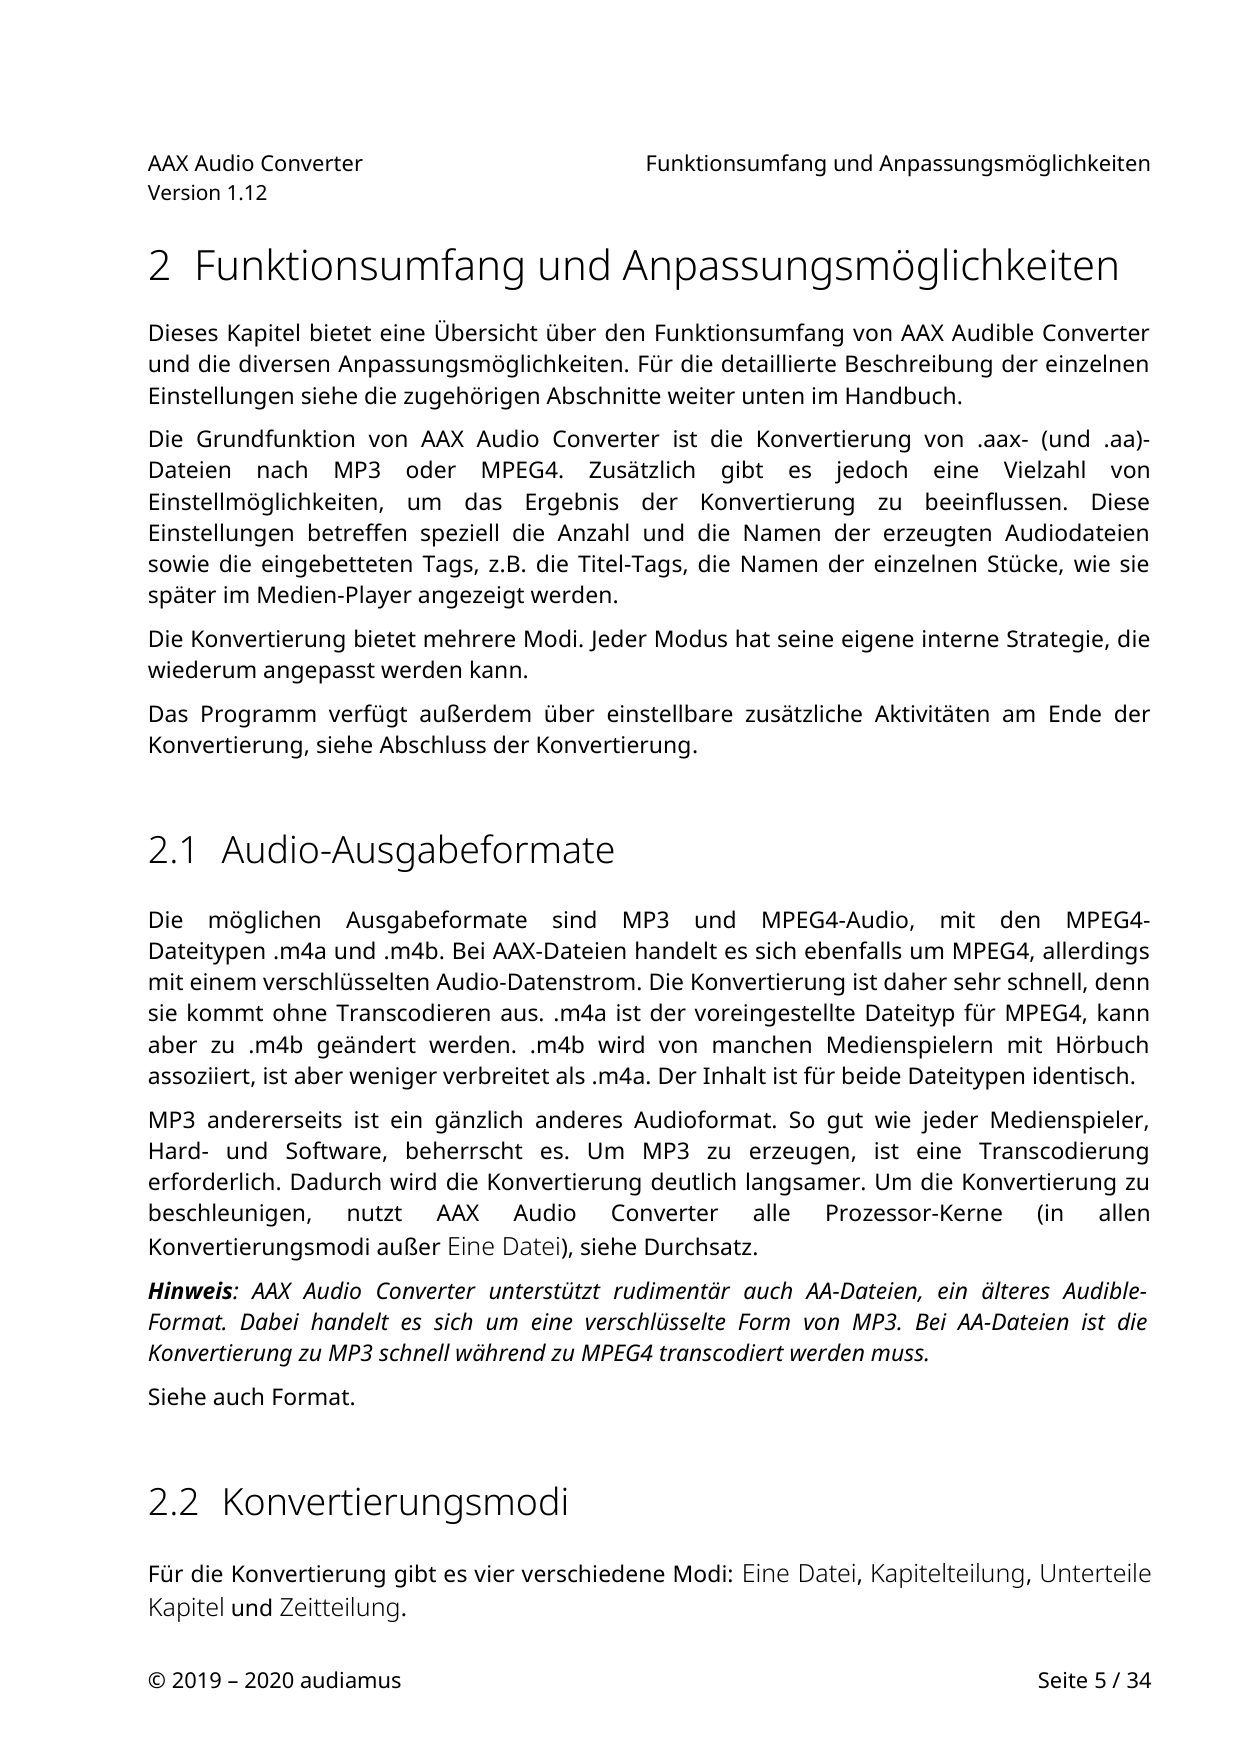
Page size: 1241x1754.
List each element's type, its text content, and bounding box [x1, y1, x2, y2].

text Siehe auch Format. [148, 1381, 1152, 1412]
text Dieses Kapitel bietet eine Übersicht über den Funktionsumfang von AAX Audible Converter und die diversen Anpassungsmöglichkeiten. Für die detaillierte Beschreibung der einzelnen Einstellungen siehe die zugehörigen Abschnitte weiter unten im Handbuch. [148, 317, 1152, 411]
text MP3 andererseits ist ein gänzlich anderes Audioformat. So gut wie jeder Medienspieler, Hard- und Software, beherrscht es. Um MP3 zu erzeugen, ist eine Transcodierung erforderlich. Dadurch wird die Konvertierung deutlich langsamer. Um die Konvertierung zu beschleunigen, nutzt AAX Audio Converter alle Prozessor-Kerne (in allen Konvertierungsmodi außer Eine Datei), siehe Durchsatz. [148, 1103, 1152, 1262]
subtitle Audio-Ausgabeformate [148, 823, 1152, 874]
text Die Grundfunktion von AAX Audio Converter ist die Konvertierung von .aax- (und .aa)-Dateien nach MP3 oder MPEG4. Zusätzlich gibt es jedoch eine Vielzahl von Einstellmöglichkeiten, um das Ergebnis der Konvertierung zu beeinflussen. Diese Einstellungen betreffen speziell die Anzahl und die Namen der erzeugten Audiodateien sowie die eingebetteten Tags, z.B. die Titel-Tags, die Namen der einzelnen Stücke, wie sie später im Medien-Player angezeigt werden. [148, 423, 1152, 611]
text Die Konvertierung bietet mehrere Modi. Jeder Modus hat seine eigene interne Strategie, die wiederum angepasst werden kann. [148, 623, 1152, 686]
text Die möglichen Ausgabeformate sind MP3 und MPEG4-Audio, mit den MPEG4-Dateitypen .m4a und .m4b. Bei AAX-Dateien handelt es sich ebenfalls um MPEG4, allerdings mit einem verschlüsselten Audio-Datenstrom. Die Konvertierung ist daher sehr schnell, denn sie kommt ohne Transcodieren aus. .m4a ist der voreingestellte Dateityp für MPEG4, kann aber zu .m4b geändert werden. .m4b wird von manchen Medienspielern mit Hörbuch assoziiert, ist aber weniger verbreitet als .m4a. Der Inhalt ist für beide Dateitypen identisch. [148, 904, 1152, 1091]
text Das Programm verfügt außerdem über einstellbare zusätzliche Aktivitäten am Ende der Konvertierung, siehe Abschluss der Konvertierung. [148, 698, 1152, 761]
text Hinweis: AAX Audio Converter unterstützt rudimentär auch AA-Dateien, ein älteres Audible-Format. Dabei handelt es sich um eine verschlüsselte Form von MP3. Bei AA-Dateien ist die Konvertierung zu MP3 schnell während zu MPEG4 transcodiert werden muss. [148, 1275, 1152, 1369]
subtitle Funktionsumfang und Anpassungsmöglichkeiten [148, 235, 1152, 292]
subtitle Konvertierungsmodi [148, 1475, 1152, 1526]
text Für die Konvertierung gibt es vier verschiedene Modi: Eine Datei, Kapitelteilung, Unterteile Kapitel und Zeitteilung. [148, 1555, 1152, 1623]
